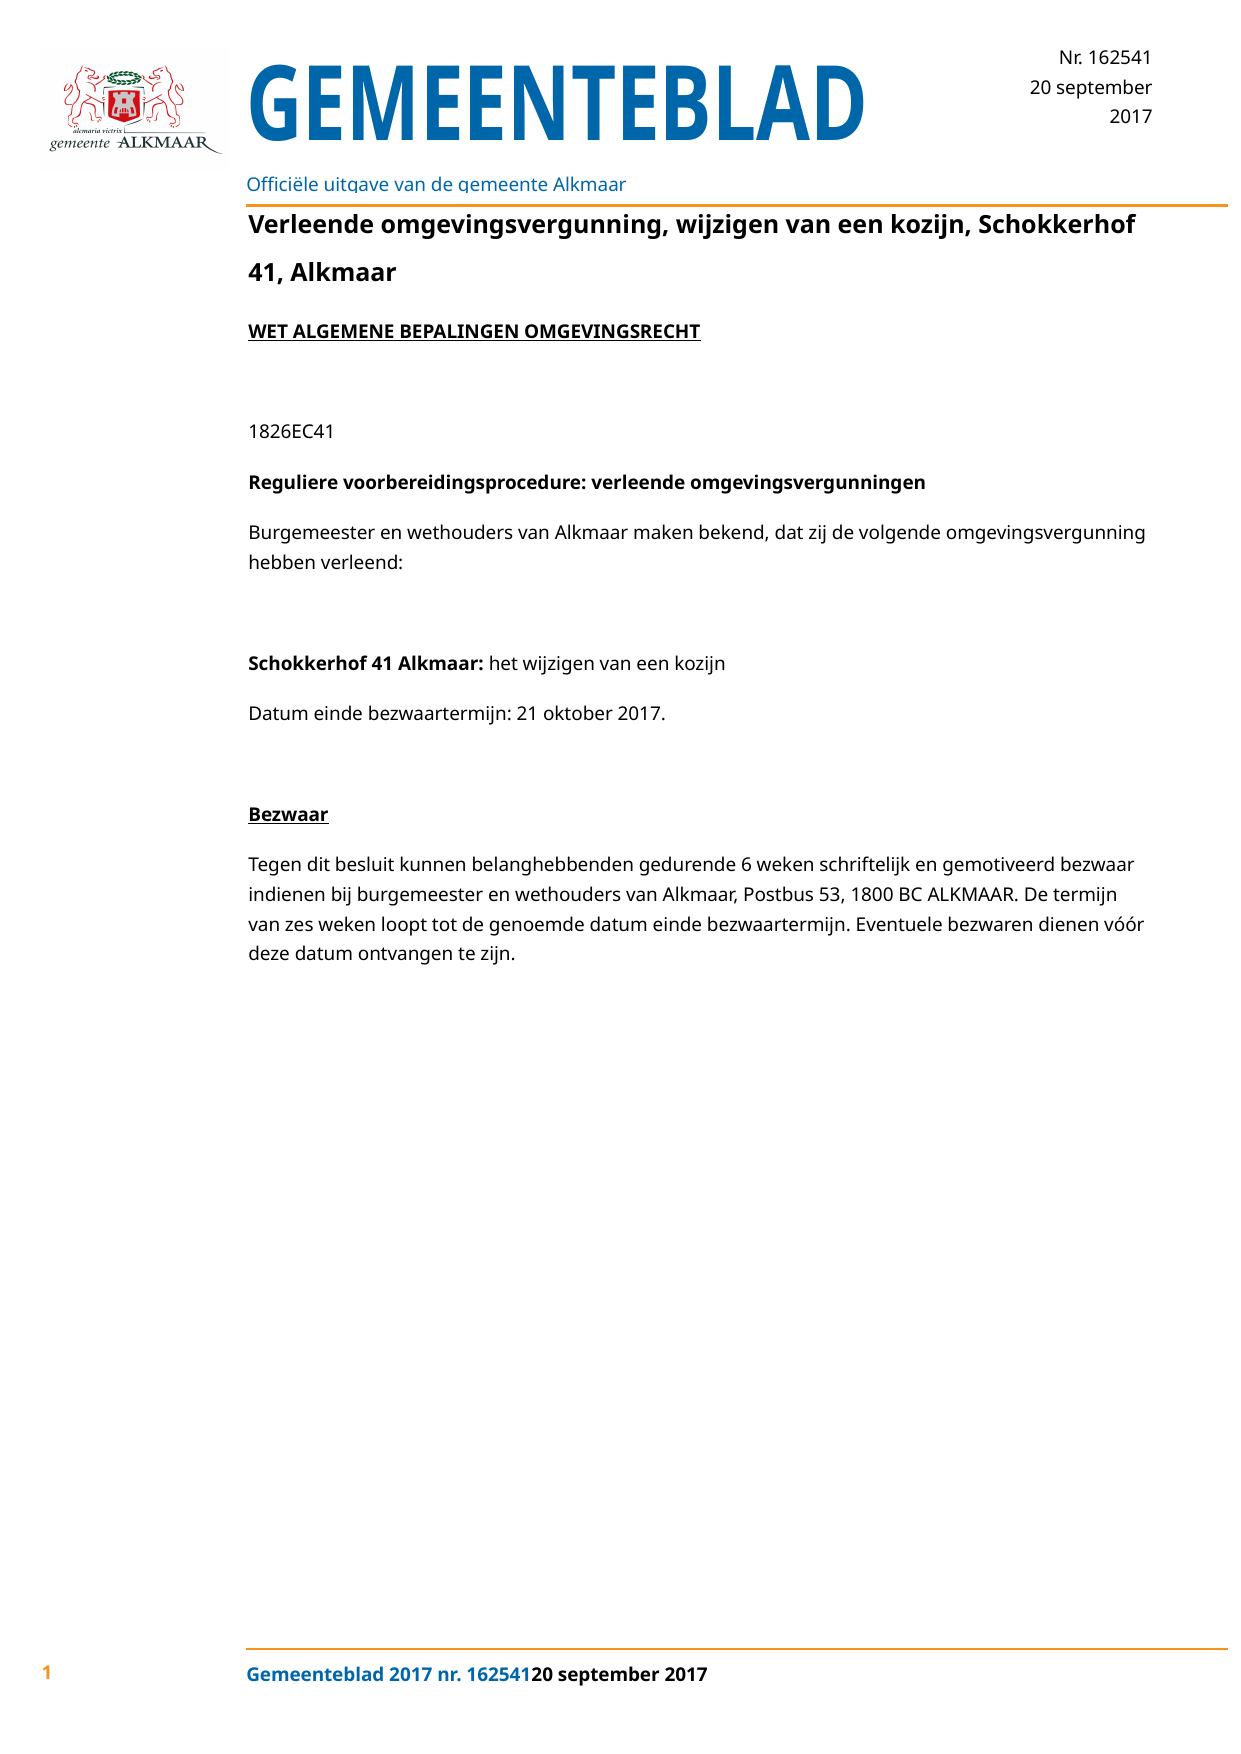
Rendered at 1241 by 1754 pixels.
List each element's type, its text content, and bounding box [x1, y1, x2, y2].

picture [41, 47, 231, 172]
text Reguliere voorbereidingsprocedure: verleende omgevingsvergunningen [248, 469, 1152, 495]
text Burgemeester en wethouders van Alkmaar maken bekend, dat zij de volgende omgevingsvergunning hebben verleend: [248, 519, 1152, 575]
text Tegen dit besluit kunnen belanghebbenden gedurende 6 weken schriftelijk en gemotiveerd bezwaar indienen bij burgemeester en wethouders van Alkmaar, Postbus 53, 1800 BC ALKMAAR. De termijn van zes weken loopt tot de genoemde datum einde bezwaartermijn. Eventuele bezwaren dienen vóór deze datum ontvangen te zijn. [248, 852, 1152, 966]
text WET ALGEMENE BEPALINGEN OMGEVINGSRECHT [248, 318, 1152, 344]
text Verleende omgevingsvergunning, wijzigen van een kozijn, Schokkerhof 41, Alkmaar [248, 207, 1152, 288]
text Schokkerhof 41 Alkmaar: het wijzigen van een kozijn [248, 650, 1152, 676]
text Datum einde bezwaartermijn: 21 oktober 2017. [248, 700, 1152, 726]
text 1826EC41 [248, 419, 1152, 444]
text Bezwaar [248, 801, 1152, 827]
